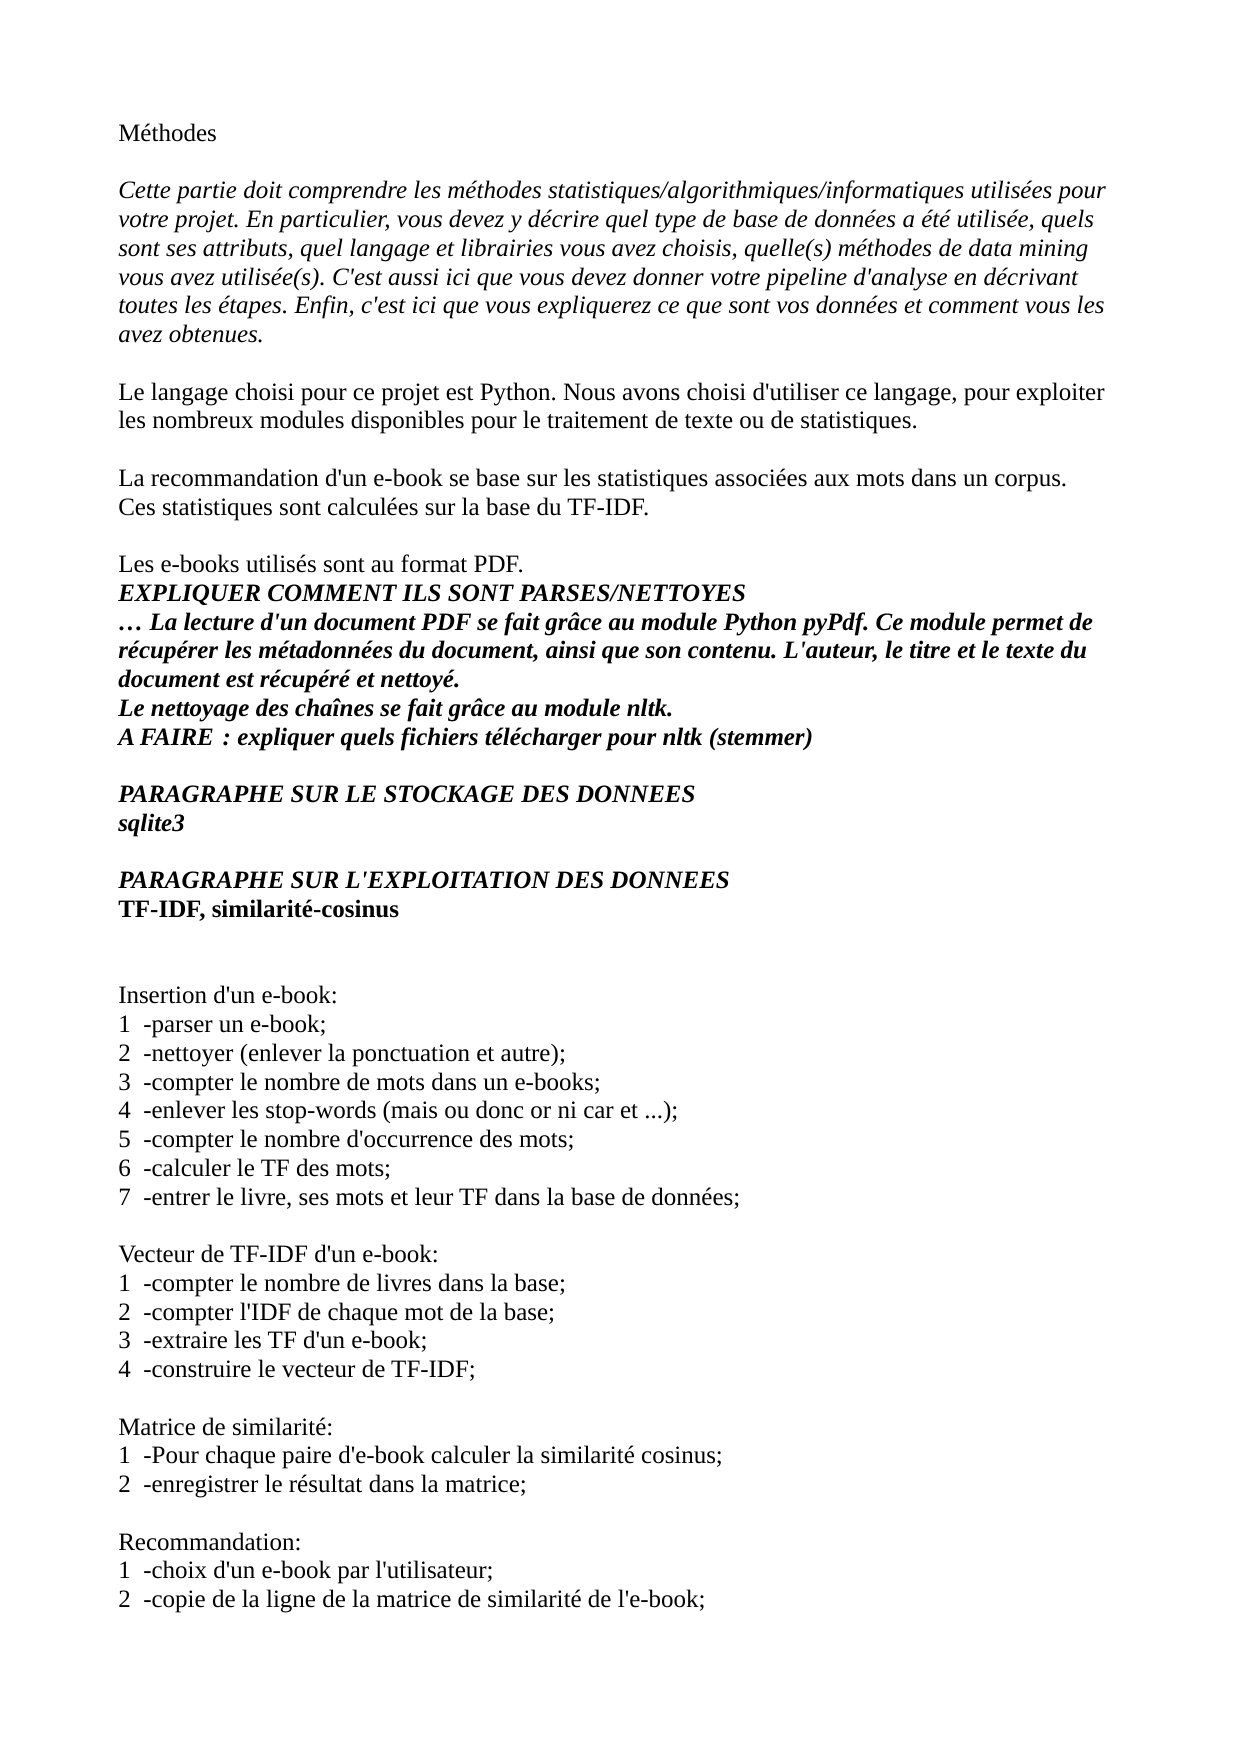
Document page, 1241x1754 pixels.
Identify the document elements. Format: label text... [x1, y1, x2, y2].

text sqlite3 [118, 808, 1122, 837]
text 2 -copie de la ligne de la matrice de similarité de l'e-book; [118, 1584, 1122, 1613]
text 2 -nettoyer (enlever la ponctuation et autre); [118, 1038, 1122, 1067]
text Matrice de similarité: [118, 1412, 1122, 1441]
text 3 -compter le nombre de mots dans un e-books; [118, 1067, 1122, 1096]
text Ces statistiques sont calculées sur la base du TF-IDF. [118, 492, 1122, 521]
text PARAGRAPHE SUR L'EXPLOITATION DES DONNEES [118, 866, 1122, 894]
text Le langage choisi pour ce projet est Python. Nous avons choisi d'utiliser ce langage, pour exploiter les nombreux modules disponibles pour le traitement de texte ou de statistiques. [118, 377, 1122, 434]
text Vecteur de TF-IDF d'un e-book: [118, 1239, 1122, 1268]
text 4 -enlever les stop-words (mais ou donc or ni car et ...); [118, 1096, 1122, 1124]
text 1 -Pour chaque paire d'e-book calculer la similarité cosinus; [118, 1441, 1122, 1469]
text … La lecture d'un document PDF se fait grâce au module Python pyPdf. Ce module permet de récupérer les métadonnées du document, ainsi que son contenu. L'auteur, le titre et le texte du document est récupéré et nettoyé. [118, 607, 1122, 693]
text 6 -calculer le TF des mots; [118, 1153, 1122, 1182]
text PARAGRAPHE SUR LE STOCKAGE DES DONNEES [118, 779, 1122, 808]
text Cette partie doit comprendre les méthodes statistiques/algorithmiques/informatiques utilisées pour votre projet. En particulier, vous devez y décrire quel type de base de données a été utilisée, quels sont ses attributs, quel langage et librairies vous avez choisis, quelle(s) méthodes de data mining vous avez utilisée(s). C'est aussi ici que vous devez donner votre pipeline d'analyse en décrivant toutes les étapes. Enfin, c'est ici que vous expliquerez ce que sont vos données et comment vous les avez obtenues. [118, 176, 1122, 348]
text Les e-books utilisés sont au format PDF. [118, 549, 1122, 578]
text 1 -choix d'un e-book par l'utilisateur; [118, 1556, 1122, 1584]
text A FAIRE : expliquer quels fichiers télécharger pour nltk (stemmer) [118, 722, 1122, 751]
text 7 -entrer le livre, ses mots et leur TF dans la base de données; [118, 1182, 1122, 1211]
text EXPLIQUER COMMENT ILS SONT PARSES/NETTOYES [118, 578, 1122, 607]
text La recommandation d'un e-book se base sur les statistiques associées aux mots dans un corpus. [118, 463, 1122, 492]
text 2 -compter l'IDF de chaque mot de la base; [118, 1297, 1122, 1326]
text Insertion d'un e-book: [118, 981, 1122, 1009]
text Le nettoyage des chaînes se fait grâce au module nltk. [118, 693, 1122, 722]
text 4 -construire le vecteur de TF-IDF; [118, 1354, 1122, 1383]
text 1 -parser un e-book; [118, 1009, 1122, 1038]
text 5 -compter le nombre d'occurrence des mots; [118, 1124, 1122, 1153]
text TF-IDF, similarité-cosinus [118, 894, 1122, 923]
text 1 -compter le nombre de livres dans la base; [118, 1268, 1122, 1297]
text Recommandation: [118, 1527, 1122, 1556]
text Méthodes [118, 118, 1122, 147]
text 3 -extraire les TF d'un e-book; [118, 1326, 1122, 1354]
text 2 -enregistrer le résultat dans la matrice; [118, 1469, 1122, 1498]
